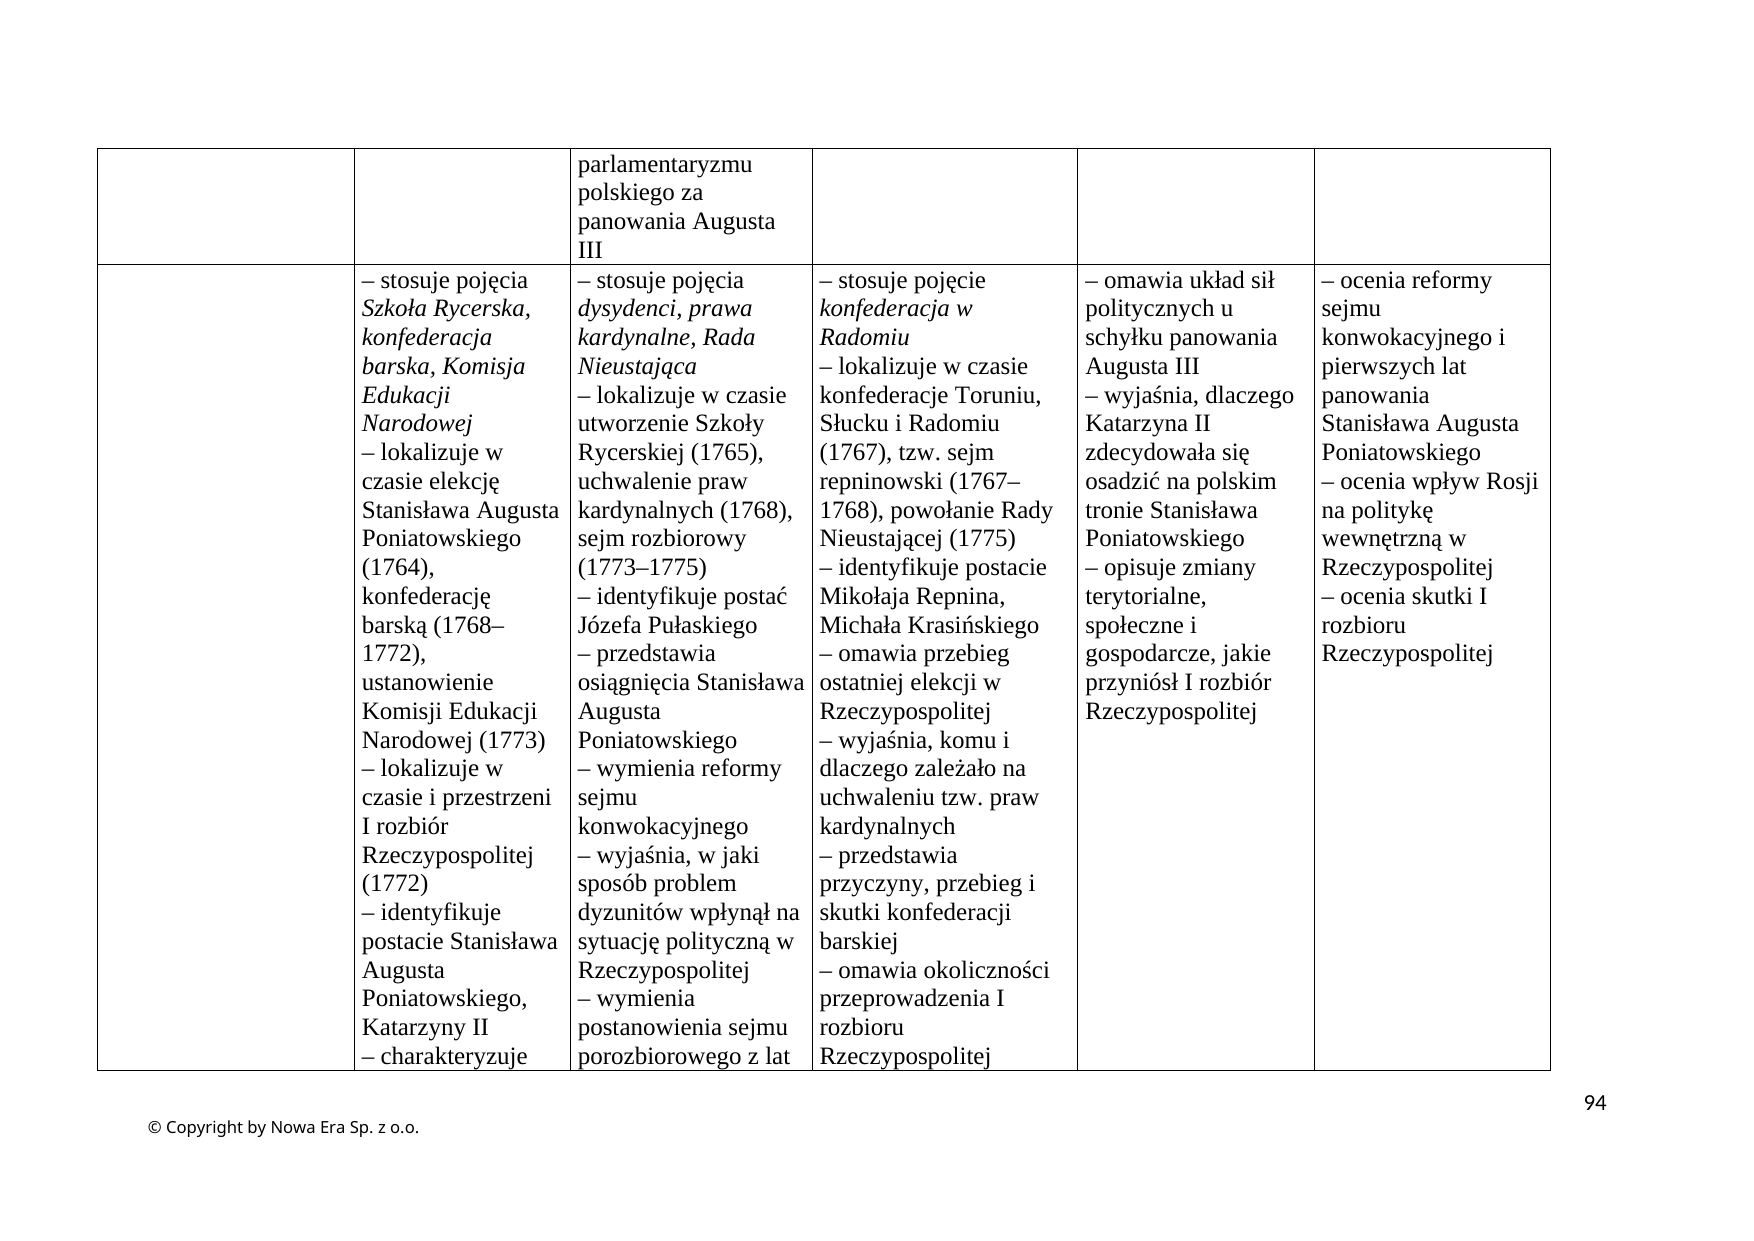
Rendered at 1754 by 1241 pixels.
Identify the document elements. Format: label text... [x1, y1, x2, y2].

table_cell – stosuje pojęcie konfederacja w Radomiu – lokalizuje w czasie konfederacje Toruniu, Słucku i Radomiu (1767), tzw. sejm repninowski (1767–1768), powołanie Rady Nieustającej (1775) – identyfikuje postacie Mikołaja Repnina, Michała Krasińskiego – omawia przebieg ostatniej elekcji w Rzeczypospolitej – wyjaśnia, komu i dlaczego zależało na uchwaleniu tzw. praw kardynalnych – przedstawia przyczyny, przebieg i skutki konfederacji barskiej – omawia okoliczności przeprowadzenia I rozbioru Rzeczypospolitej [813, 265, 1077, 1070]
table_cell [813, 149, 1077, 264]
table_cell – stosuje pojęcia Szkoła Rycerska, konfederacja barska, Komisja Edukacji Narodowej – lokalizuje w czasie elekcję Stanisława Augusta Poniatowskiego (1764), konfederację barską (1768–1772), ustanowienie Komisji Edukacji Narodowej (1773) – lokalizuje w czasie i przestrzeni I rozbiór Rzeczypospolitej (1772) – identyfikuje postacie Stanisława Augusta Poniatowskiego, Katarzyny II – charakteryzuje [355, 265, 570, 1070]
table_cell parlamentaryzmu polskiego za panowania Augusta III [571, 149, 812, 264]
table_cell – omawia układ sił politycznych u schyłku panowania Augusta III – wyjaśnia, dlaczego Katarzyna II zdecydowała się osadzić na polskim tronie Stanisława Poniatowskiego – opisuje zmiany terytorialne, społeczne i gospodarcze, jakie przyniósł I rozbiór Rzeczypospolitej [1078, 265, 1314, 1070]
table_cell – stosuje pojęcia dysydenci, prawa kardynalne, Rada Nieustająca – lokalizuje w czasie utworzenie Szkoły Rycerskiej (1765), uchwalenie praw kardynalnych (1768), sejm rozbiorowy (1773–1775) – identyfikuje postać Józefa Pułaskiego – przedstawia osiągnięcia Stanisława Augusta Poniatowskiego – wymienia reformy sejmu konwokacyjnego – wyjaśnia, w jaki sposób problem dyzunitów wpłynął na sytuację polityczną w Rzeczypospolitej – wymienia postanowienia sejmu porozbiorowego z lat [571, 265, 812, 1070]
table_cell [355, 149, 570, 264]
table_cell [98, 149, 354, 264]
table_cell [1078, 149, 1314, 264]
table_cell – ocenia reformy sejmu konwokacyjnego i pierwszych lat panowania Stanisława Augusta Poniatowskiego – ocenia wpływ Rosji na politykę wewnętrzną w Rzeczypospolitej – ocenia skutki I rozbioru Rzeczypospolitej [1315, 265, 1550, 1070]
table_cell [1315, 149, 1550, 264]
table_cell [98, 265, 354, 1070]
